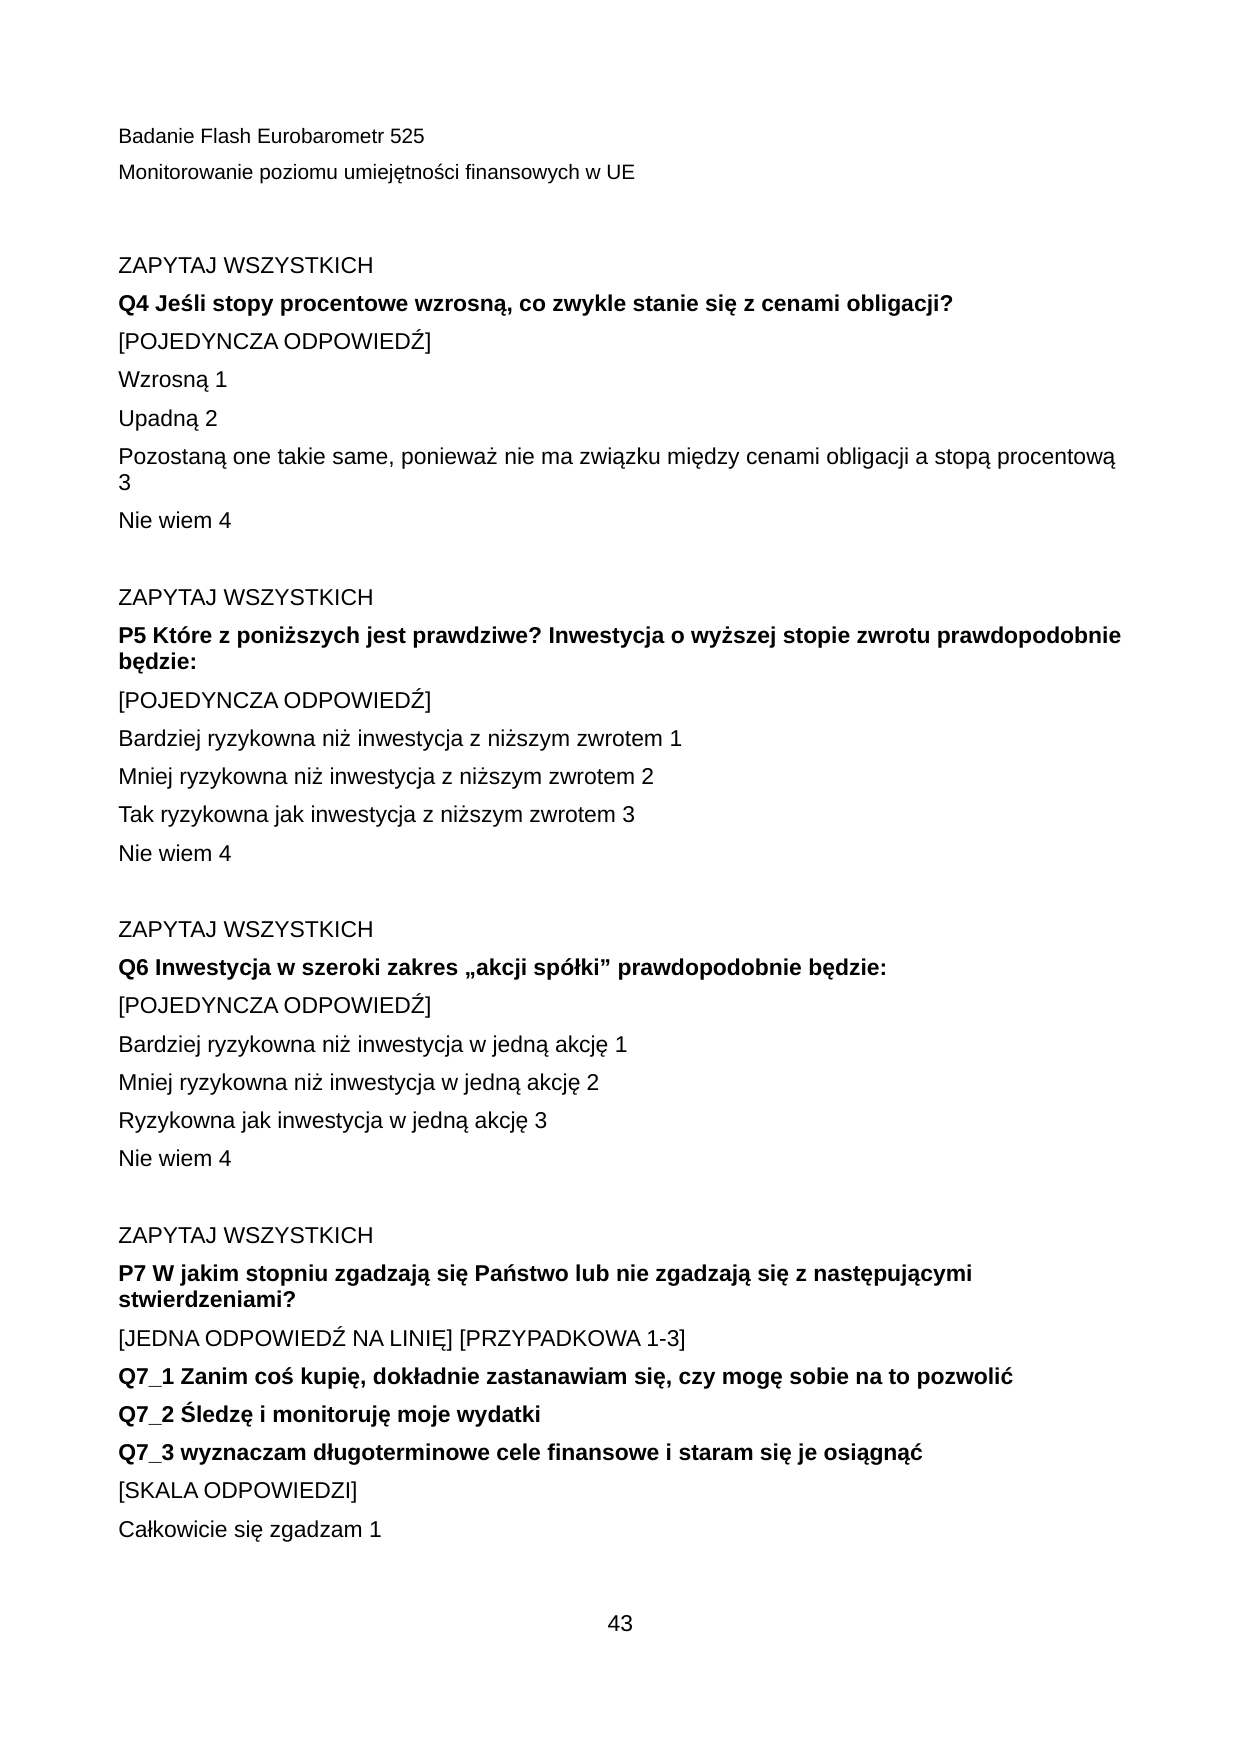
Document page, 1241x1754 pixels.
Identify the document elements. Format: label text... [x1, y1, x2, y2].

text Całkowicie się zgadzam 1 [118, 1516, 1122, 1542]
text ZAPYTAJ WSZYSTKICH [118, 1222, 1122, 1248]
text ZAPYTAJ WSZYSTKICH [118, 584, 1122, 610]
text Ryzykowna jak inwestycja w jedną akcję 3 [118, 1107, 1122, 1133]
text Upadną 2 [118, 404, 1122, 431]
text Q7_2 Śledzę i monitoruję moje wydatki [118, 1401, 1122, 1427]
text Mniej ryzykowna niż inwestycja z niższym zwrotem 2 [118, 763, 1122, 789]
text Wzrosną 1 [118, 366, 1122, 393]
text Pozostaną one takie same, ponieważ nie ma związku między cenami obligacji a stopą procentową 3 [118, 443, 1122, 495]
text Bardziej ryzykowna niż inwestycja z niższym zwrotem 1 [118, 725, 1122, 751]
text Mniej ryzykowna niż inwestycja w jedną akcję 2 [118, 1069, 1122, 1095]
text [POJEDYNCZA ODPOWIEDŹ] [118, 687, 1122, 713]
text Q6 Inwestycja w szeroki zakres „akcji spółki” prawdopodobnie będzie: [118, 954, 1122, 981]
text ZAPYTAJ WSZYSTKICH [118, 252, 1122, 278]
text ZAPYTAJ WSZYSTKICH [118, 916, 1122, 942]
text Nie wiem 4 [118, 1145, 1122, 1172]
text P5 Które z poniższych jest prawdziwe? Inwestycja o wyższej stopie zwrotu prawdopodobnie będzie: [118, 622, 1122, 675]
text [POJEDYNCZA ODPOWIEDŹ] [118, 992, 1122, 1019]
text Tak ryzykowna jak inwestycja z niższym zwrotem 3 [118, 801, 1122, 828]
text Q7_3 wyznaczam długoterminowe cele finansowe i staram się je osiągnąć [118, 1439, 1122, 1466]
text [SKALA ODPOWIEDZI] [118, 1477, 1122, 1504]
text Bardziej ryzykowna niż inwestycja w jedną akcję 1 [118, 1031, 1122, 1057]
text Q4 Jeśli stopy procentowe wzrosną, co zwykle stanie się z cenami obligacji? [118, 290, 1122, 316]
text P7 W jakim stopniu zgadzają się Państwo lub nie zgadzają się z następującymi stwierdzeniami? [118, 1260, 1122, 1313]
text Nie wiem 4 [118, 839, 1122, 866]
text [POJEDYNCZA ODPOWIEDŹ] [118, 328, 1122, 354]
text Nie wiem 4 [118, 507, 1122, 534]
text Q7_1 Zanim coś kupię, dokładnie zastanawiam się, czy mogę sobie na to pozwolić [118, 1363, 1122, 1389]
text [JEDNA ODPOWIEDŹ NA LINIĘ] [PRZYPADKOWA 1-3] [118, 1324, 1122, 1351]
